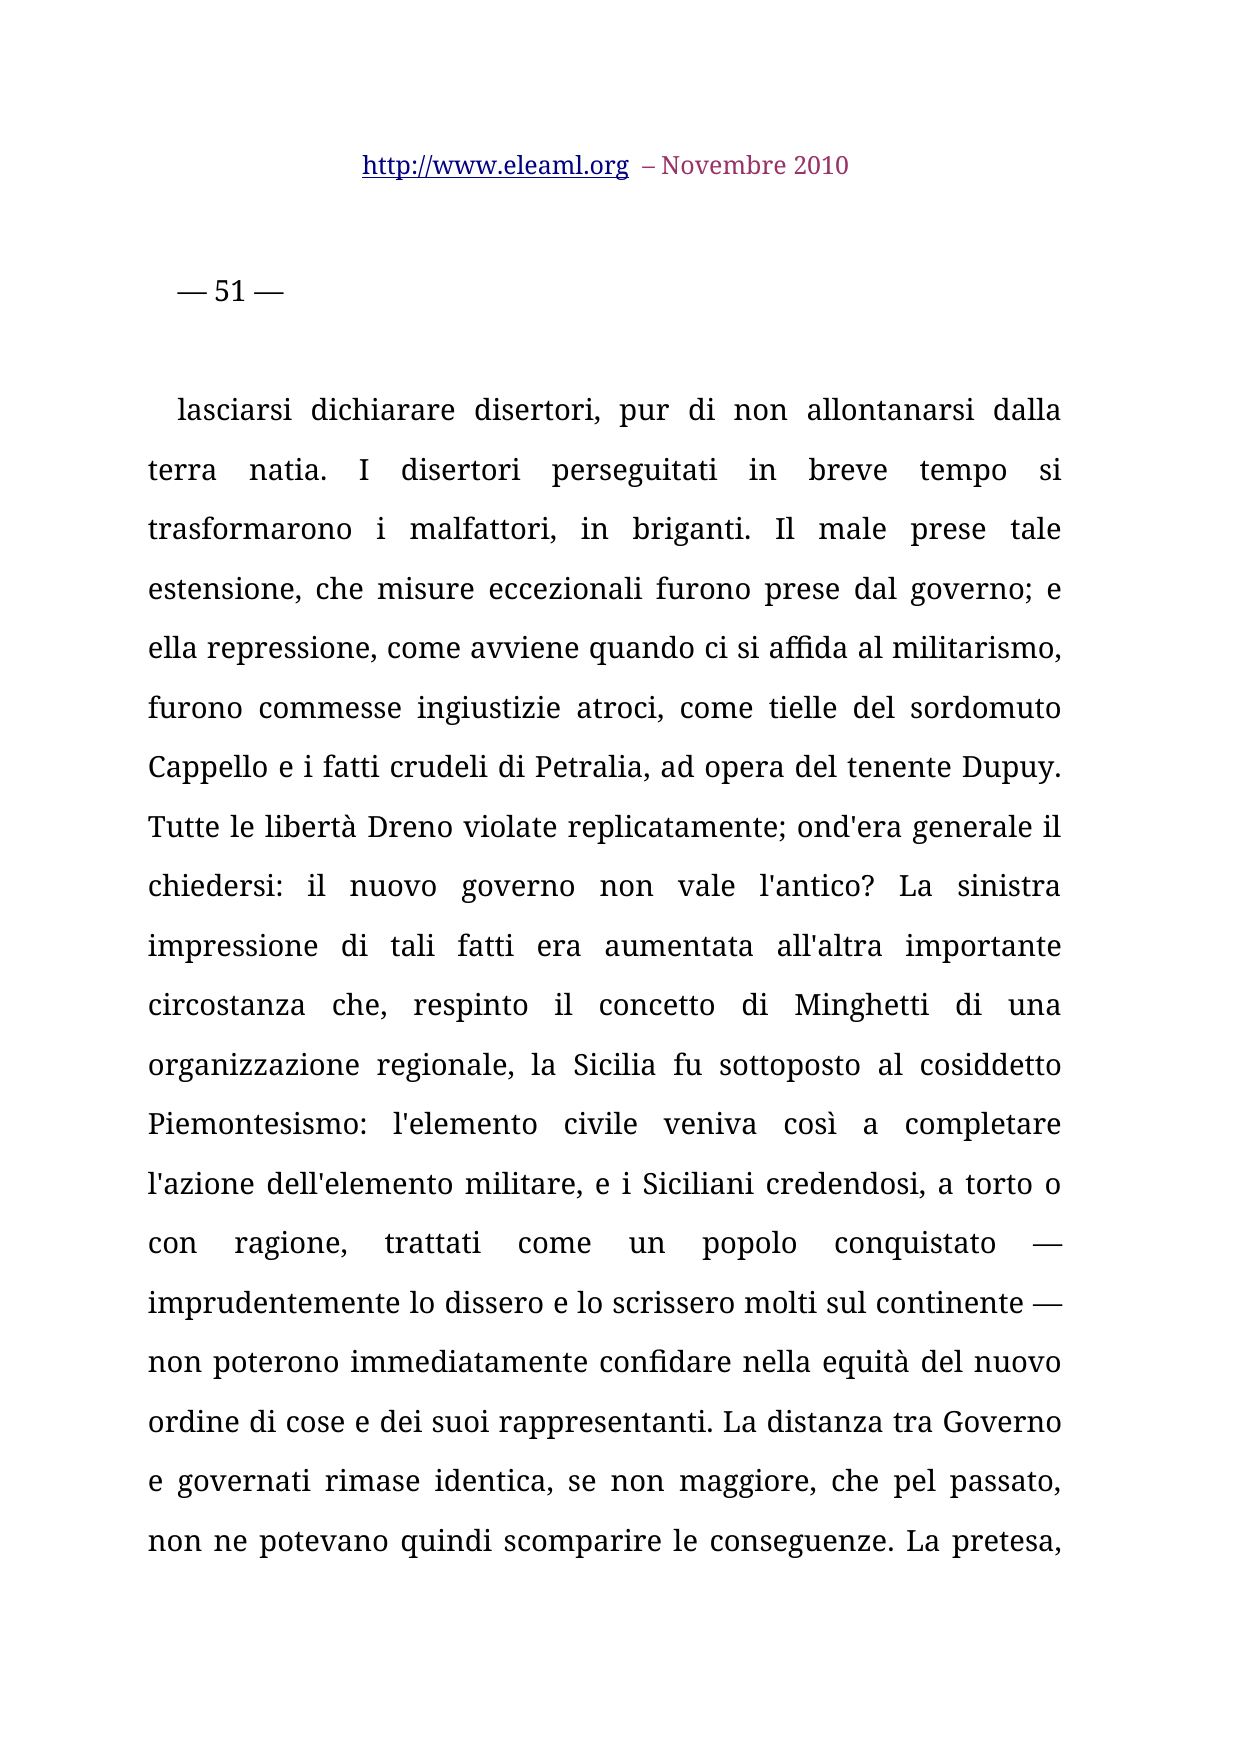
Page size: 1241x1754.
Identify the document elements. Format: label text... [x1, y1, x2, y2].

text — 51 — [148, 271, 1063, 310]
text lasciarsi dichiarare disertori, pur di non allontanarsi dalla terra natia. I disertori perseguitati in breve tempo si trasformarono i malfattori, in briganti. Il male prese tale estensione, che misure eccezionali furono prese dal governo; e ella repressione, come avviene quando ci si affida al militarismo, furono commesse ingiustizie atroci, come tielle del sordomuto Cappello e i fatti crudeli di Petralia, ad opera del tenente Dupuy. Tutte le libertà Dreno violate replicatamente; ond'era generale il chiedersi: il nuovo governo non vale l'antico? La sinistra impressione di tali fatti era aumentata all'altra importante circostanza che, respinto il concetto di Minghetti di una organizzazione regionale, la Sicilia fu sottoposto al cosiddetto Piemontesismo: l'elemento civile veniva così a completare l'azione dell'elemento militare, e i Siciliani credendosi, a torto o con ragione, trattati come un popolo conquistato — imprudentemente lo dissero e lo scrissero molti sul continente — non poterono immediatamente confidare nella equità del nuovo ordine di cose e dei suoi rappresentanti. La distanza tra Governo e governati rimase identica, se non maggiore, che pel passato, non ne potevano quindi scomparire le conseguenze. La pretesa, [148, 390, 1063, 1559]
